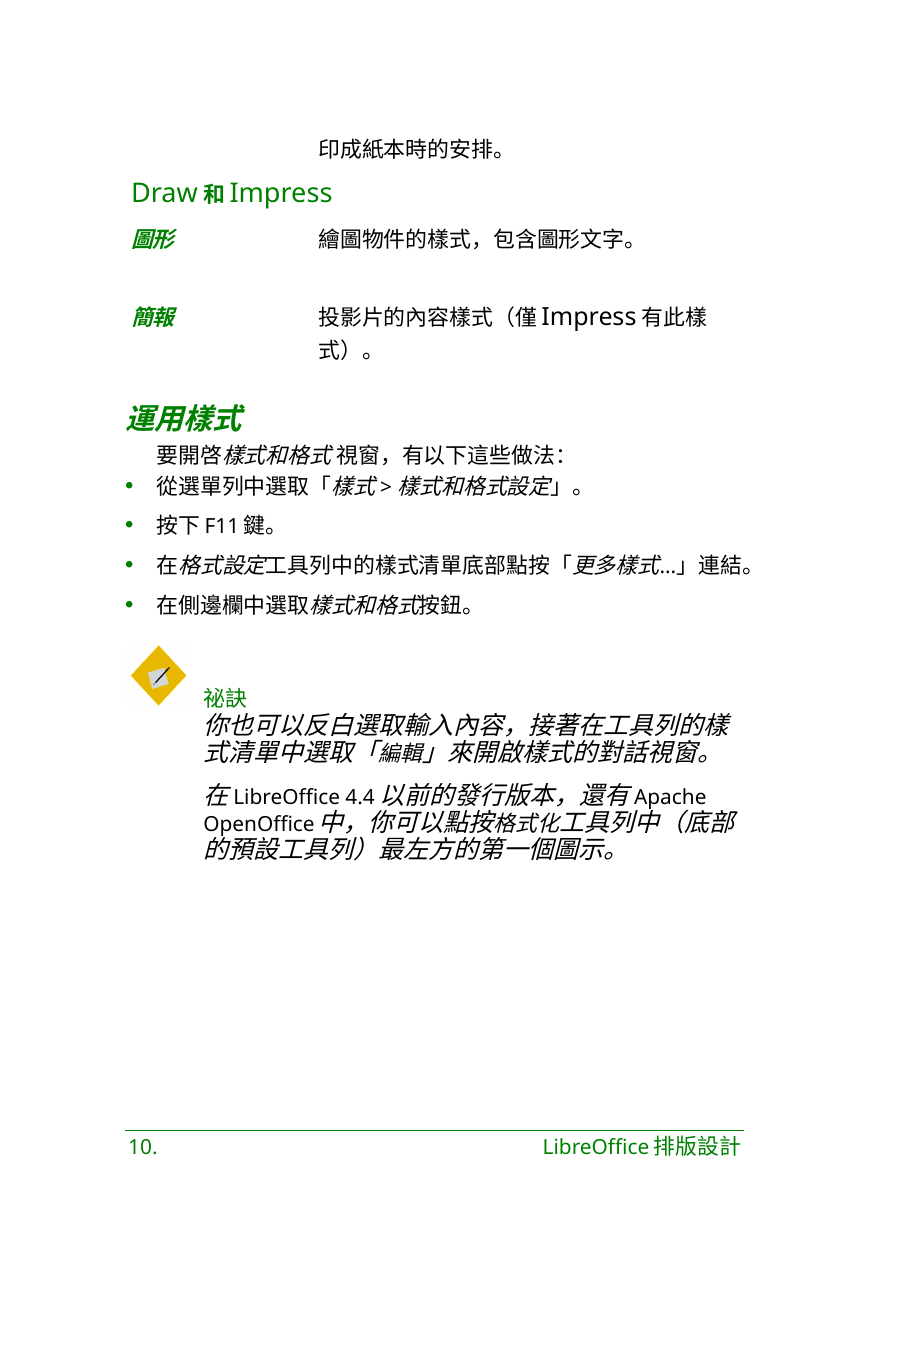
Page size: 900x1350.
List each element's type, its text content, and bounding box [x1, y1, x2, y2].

table_cell 繪圖物件的樣式，包含圖形文字。 [313, 215, 744, 293]
list 祕訣 [125, 643, 744, 713]
table_cell 投影片的內容樣式（僅Impress有此樣式）。 [313, 293, 744, 371]
table_cell 簡報 [125, 293, 312, 371]
picture [126, 644, 189, 707]
text 要開啓樣式和格式 視窗，有以下這些做法： [125, 438, 744, 469]
list 在格式設定工具列中的樣式清單底部點按「更多樣式...」連結。 [125, 548, 744, 580]
text 你也可以反白選取輸入內容，接著在工具列的樣式清單中選取「編輯」來開啟樣式的對話視窗。 [203, 713, 744, 767]
table_cell [125, 125, 312, 170]
table_cell Draw和Impress [125, 170, 744, 214]
list 在側邊欄中選取樣式和格式按鈕。 [125, 588, 744, 619]
text 在LibreOffice 4.4以前的發行版本，還有Apache OpenOffice中，你可以點按格式化工具列中（底部的預設工具列）最左方的第一個圖示。 [203, 783, 744, 864]
list 從選單列中選取「樣式 > 樣式和格式設定」。 [125, 469, 744, 501]
table_cell 印成紙本時的安排。 [313, 125, 744, 170]
list 按下F11鍵。 [125, 509, 744, 540]
subtitle 運用樣式 [125, 396, 744, 438]
table_cell 圖形 [125, 215, 312, 293]
